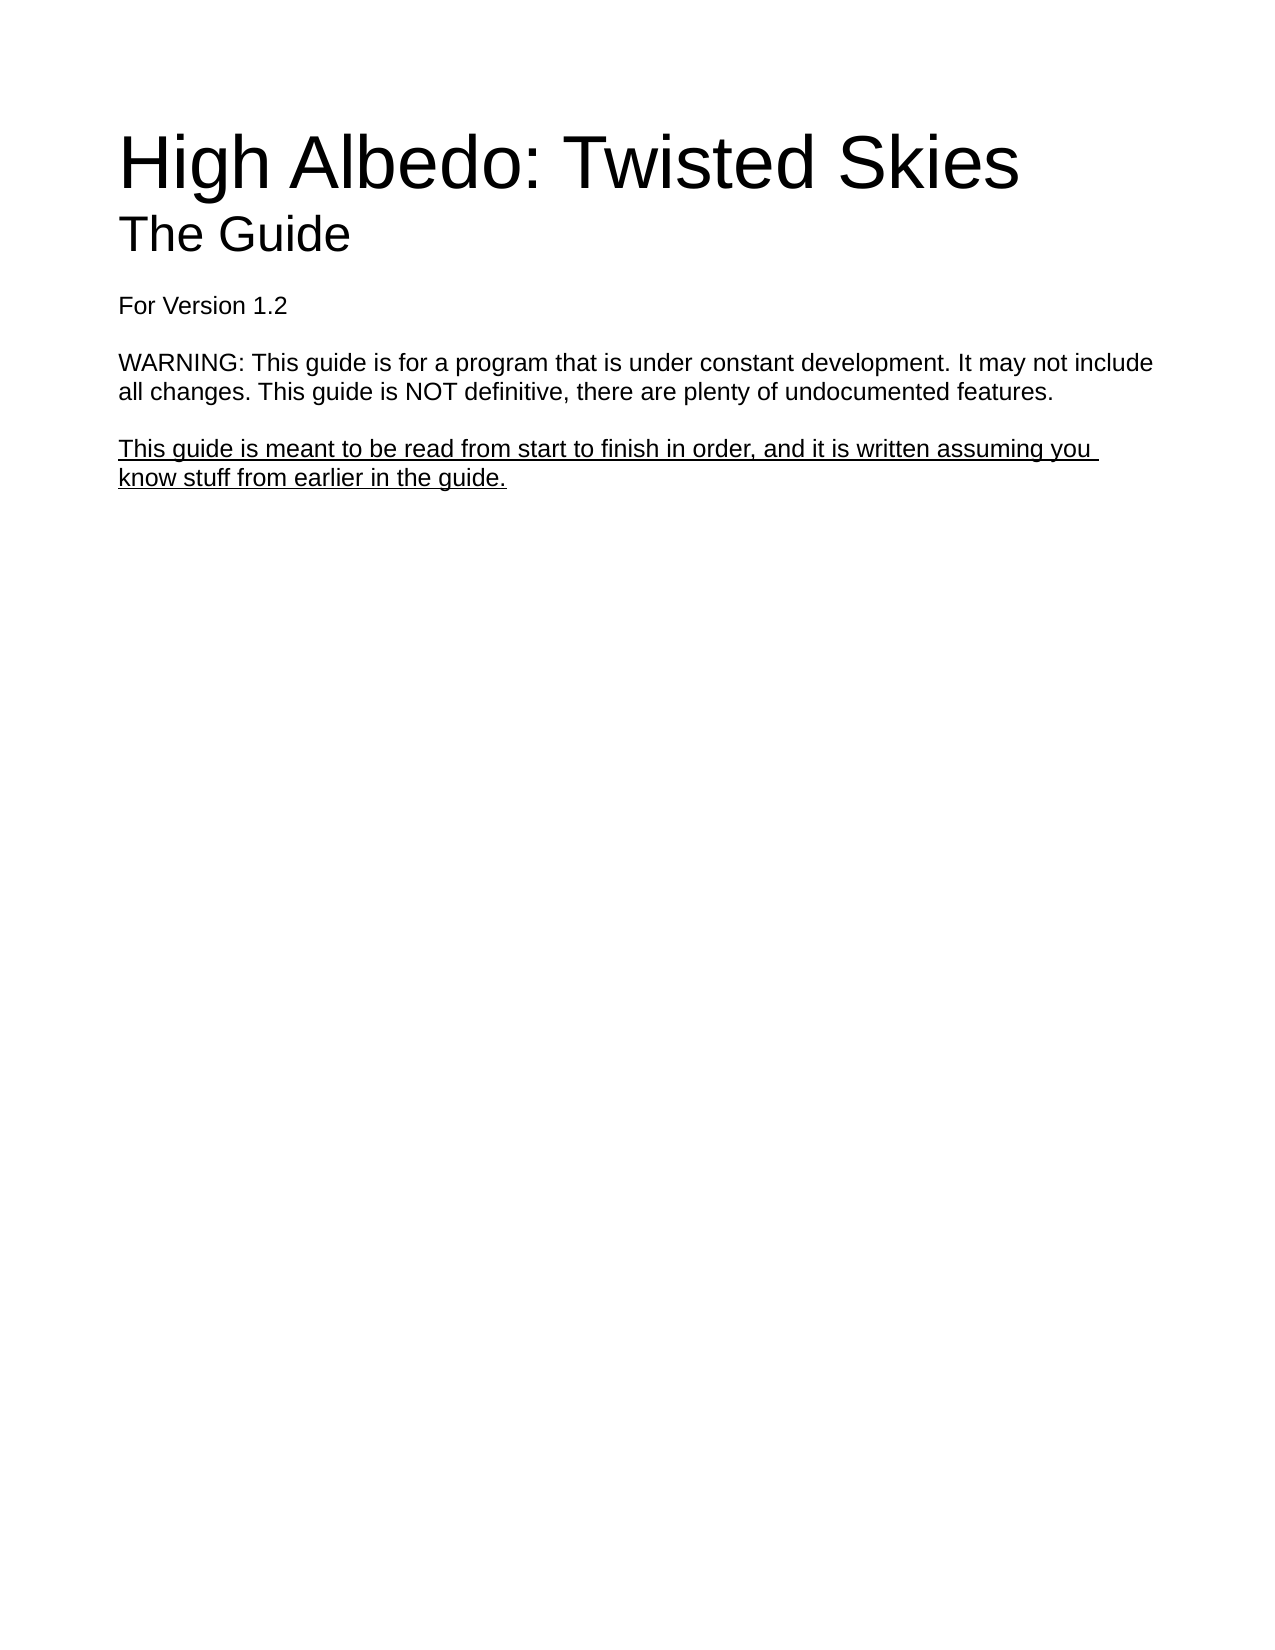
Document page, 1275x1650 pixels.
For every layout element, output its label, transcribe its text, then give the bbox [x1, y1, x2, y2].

text For Version 1.2 [118, 291, 1157, 319]
text WARNING: This guide is for a program that is under constant development. It may not include all changes. This guide is NOT definitive, there are plenty of undocumented features. [118, 348, 1157, 406]
text The Guide [118, 204, 1157, 262]
text High Albedo: Twisted Skies [118, 118, 1157, 204]
text This guide is meant to be read from start to finish in order, and it is written assuming you know stuff from earlier in the guide. [118, 434, 1157, 492]
